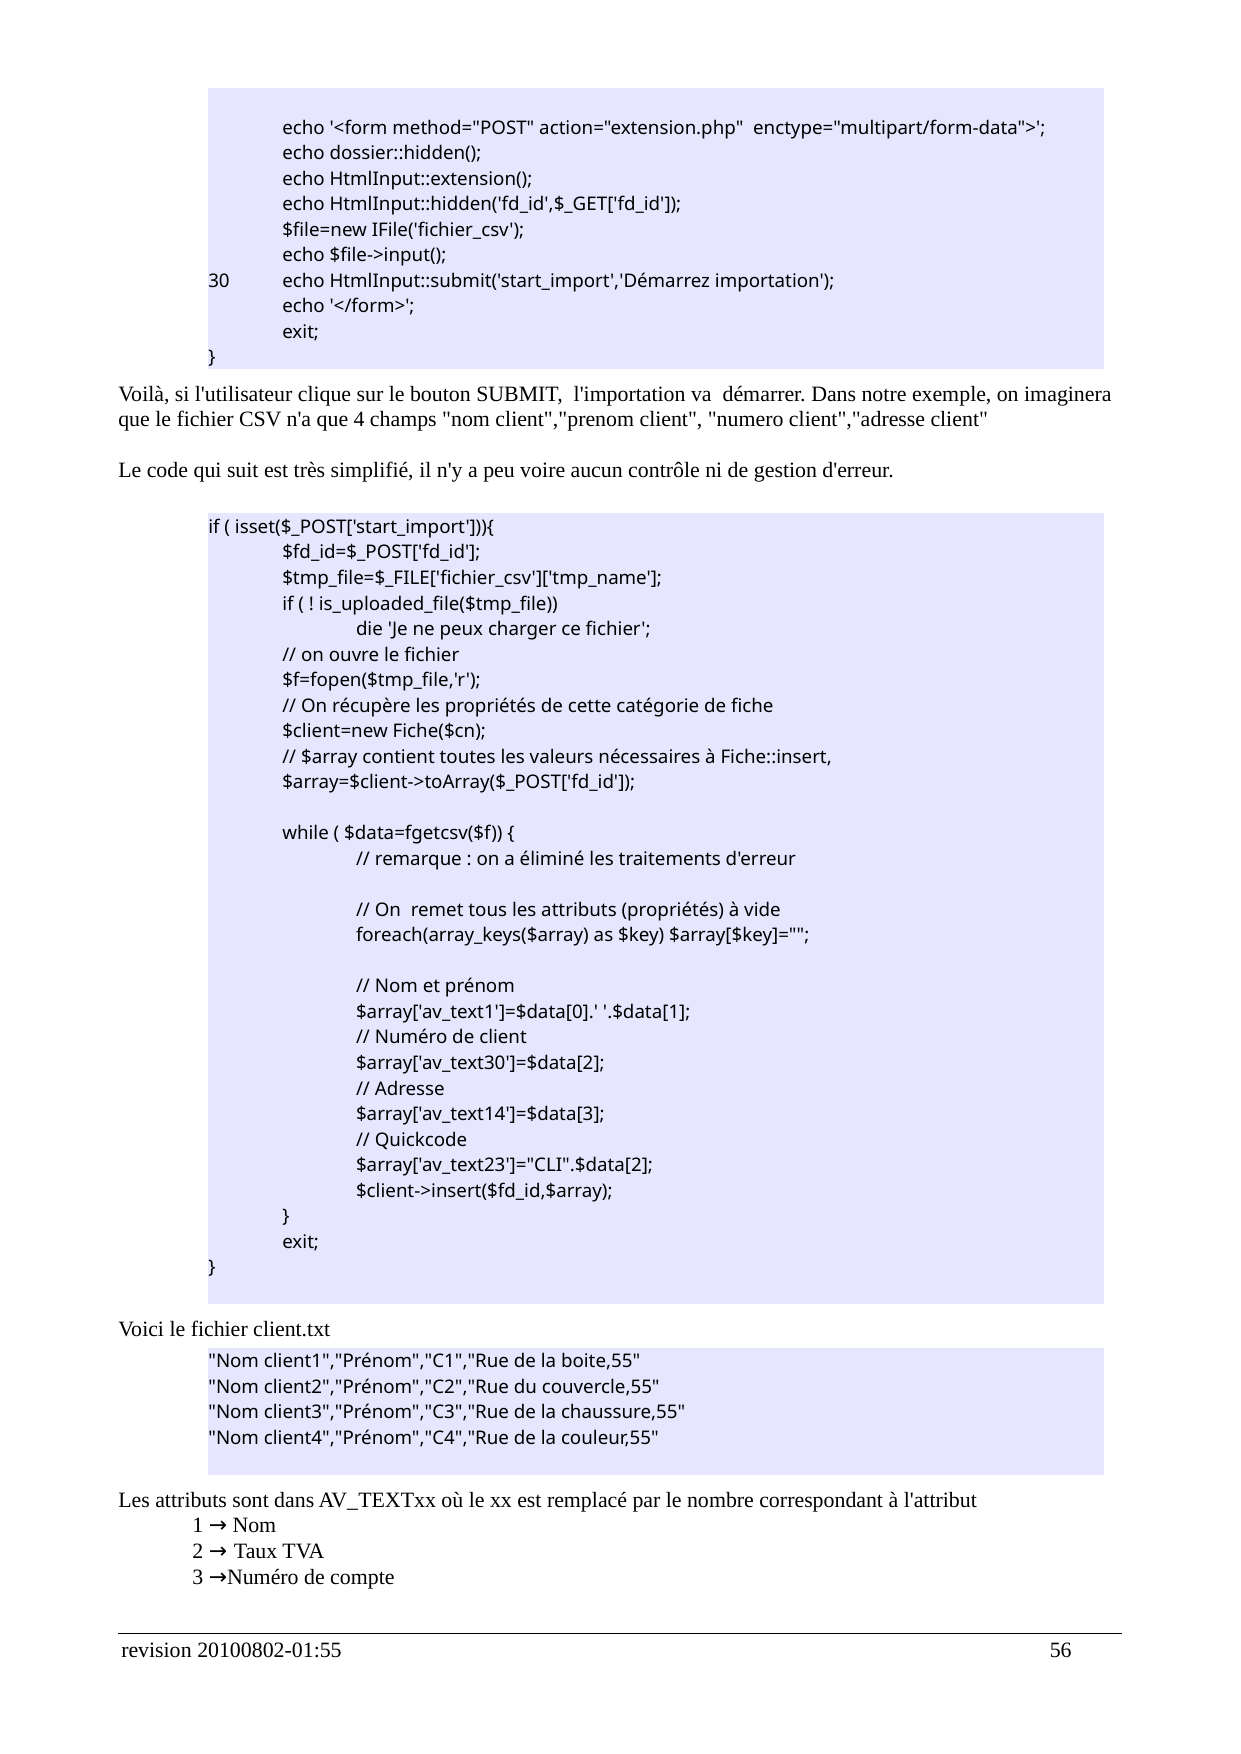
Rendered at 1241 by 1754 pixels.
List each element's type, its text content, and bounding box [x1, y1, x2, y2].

text 3 →Numéro de compte [192, 1564, 1122, 1589]
text Voilà, si l'utilisateur clique sur le bouton SUBMIT, l'importation va démarrer. Dans notre exemple, on imaginera que le fichier CSV n'a que 4 champs "nom client","prenom client", "numero client","adresse client" Le code qui suit est très simplifié, il n'y a peu voire aucun contrôle ni de gestion d'erreur. [118, 381, 1122, 482]
text 2 → Taux TVA [192, 1538, 1122, 1564]
text Les attributs sont dans AV_TEXTxx où le xx est remplacé par le nombre correspondant à l'attribut [118, 1487, 1122, 1512]
text if ( isset($_POST['start_import'])){ $fd_id=$_POST['fd_id']; $tmp_file=$_FILE['fichier_csv']['tmp_name']; if ( ! is_uploaded_file($tmp_file)) die 'Je ne peux charger ce fichier'; // on ouvre le fichier $f=fopen($tmp_file,'r'); // On récupère les propriétés de cette catégorie de fiche $client=new Fiche($cn); // $array contient toutes les valeurs nécessaires à Fiche::insert, $array=$client->toArray($_POST['fd_id']); while ( $data=fgetcsv($f)) { // remarque : on a éliminé les traitements d'erreur // On remet tous les attributs (propriétés) à vide foreach(array_keys($array) as $key) $array[$key]=""; // Nom et prénom $array['av_text1']=$data[0].' '.$data[1]; // Numéro de client $array['av_text30']=$data[2]; // Adresse $array['av_text14']=$data[3]; // Quickcode $array['av_text23']="CLI".$data[2]; $client->insert($fd_id,$array); } exit; } [208, 513, 1104, 1304]
text Voici le fichier client.txt [118, 1316, 1122, 1342]
text 1 → Nom [192, 1512, 1122, 1538]
text "Nom client1","Prénom","C1","Rue de la boite,55" "Nom client2","Prénom","C2","Rue du couvercle,55" "Nom client3","Prénom","C3","Rue de la chaussure,55" "Nom client4","Prénom","C4","Rue de la couleur,55" [208, 1348, 1104, 1475]
text echo '<form method="POST" action="extension.php" enctype="multipart/form-data">'; echo dossier::hidden(); echo HtmlInput::extension(); echo HtmlInput::hidden('fd_id',$_GET['fd_id']); $file=new IFile('fichier_csv'); echo $file->input(); 30 echo HtmlInput::submit('start_import','Démarrez importation'); echo '</form>'; exit; } [208, 88, 1104, 369]
